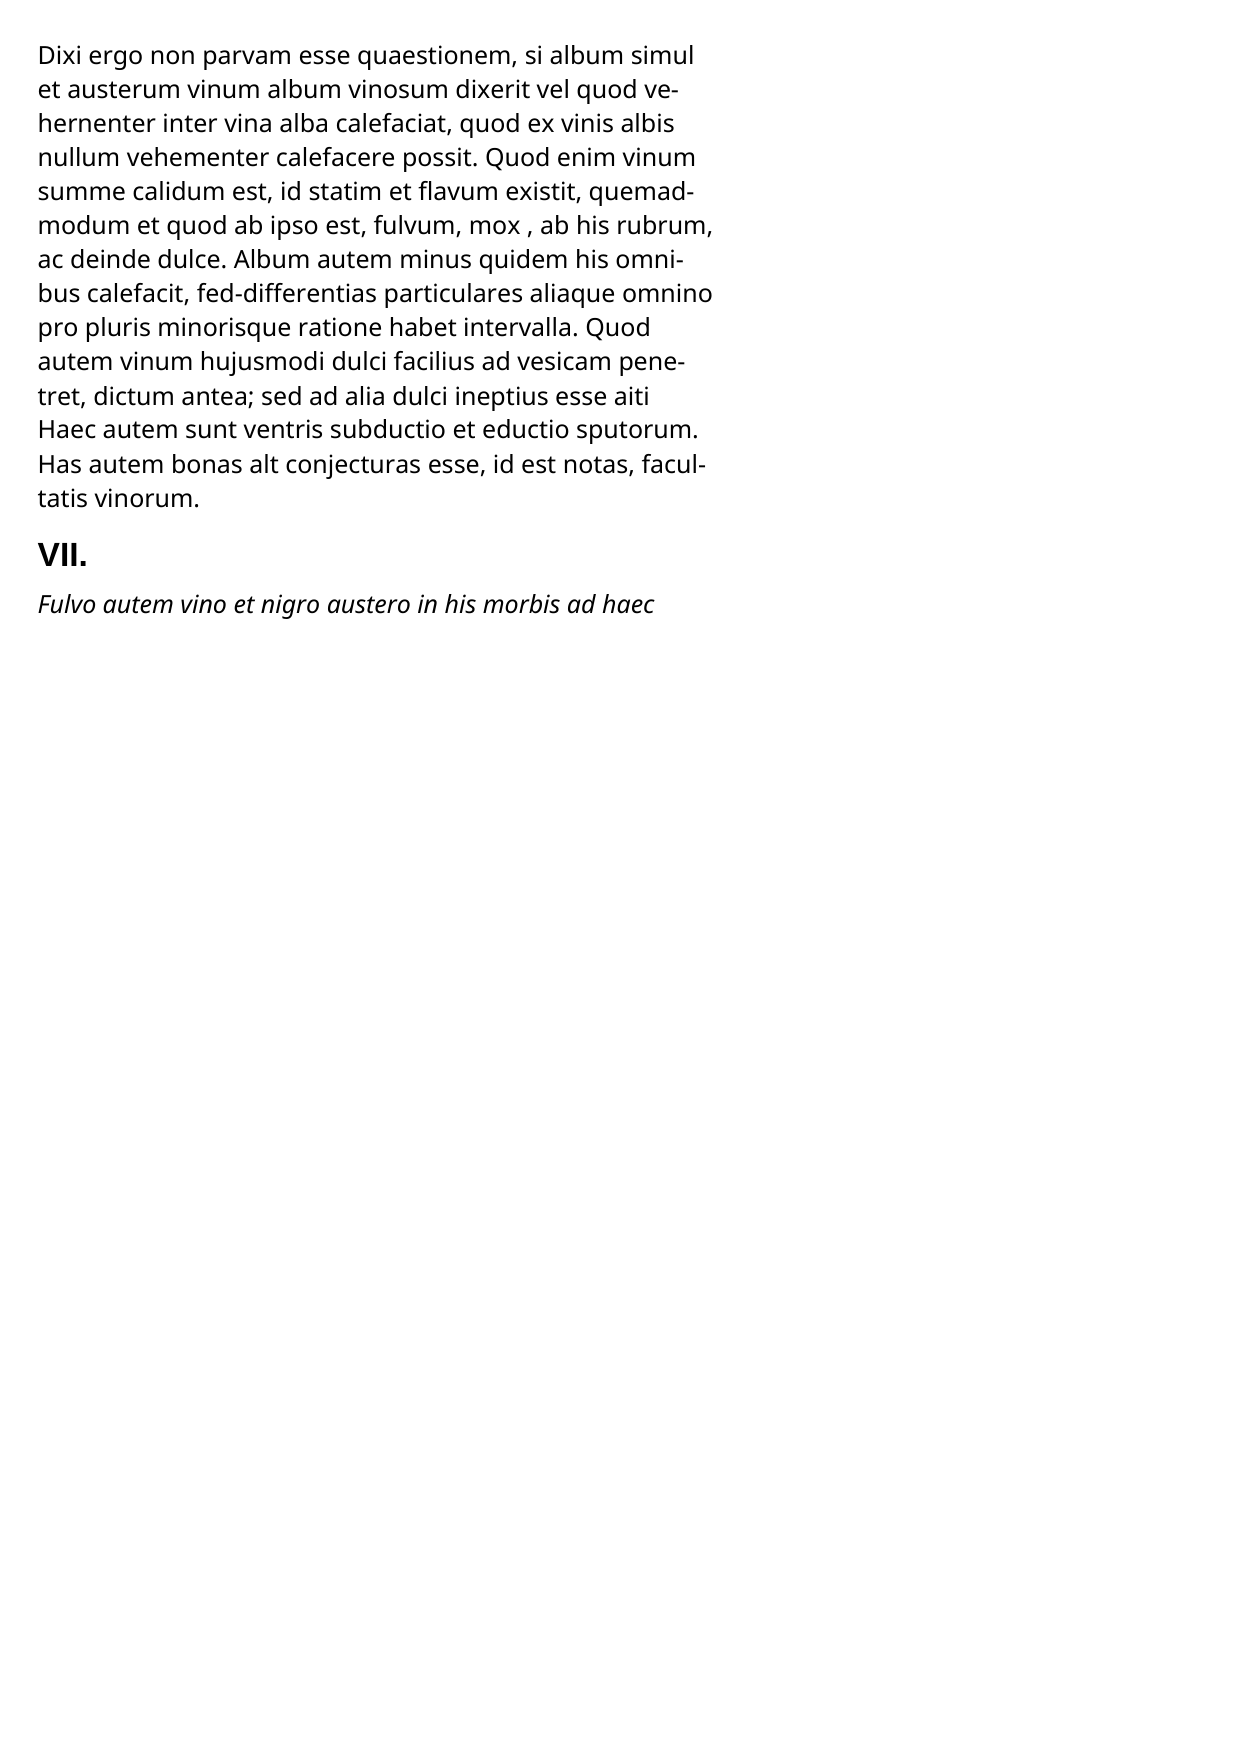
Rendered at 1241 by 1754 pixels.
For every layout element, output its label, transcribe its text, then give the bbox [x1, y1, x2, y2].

subtitle VII. [37, 535, 1203, 574]
text Fulvo autem vino et nigro austero in his morbis ad haec [37, 586, 1203, 620]
text Dixi ergo non parvam esse quaestionem, si album simul et austerum vinum album vinosum dixerit vel quod ve- hernenter inter vina alba calefaciat, quod ex vinis albis nullum vehementer calefacere possit. Quod enim vinum summe calidum est, id statim et flavum existit, quemad- modum et quod ab ipso est, fulvum, mox , ab his rubrum, ac deinde dulce. Album autem minus quidem his omni- bus calefacit, fed-differentias particulares aliaque omnino pro pluris minorisque ratione habet intervalla. Quod autem vinum hujusmodi dulci facilius ad vesicam pene- tret, dictum antea; sed ad alia dulci ineptius esse aiti Haec autem sunt ventris subductio et eductio sputorum. Has autem bonas alt conjecturas esse, id est notas, facul- tatis vinorum. [37, 37, 1203, 514]
